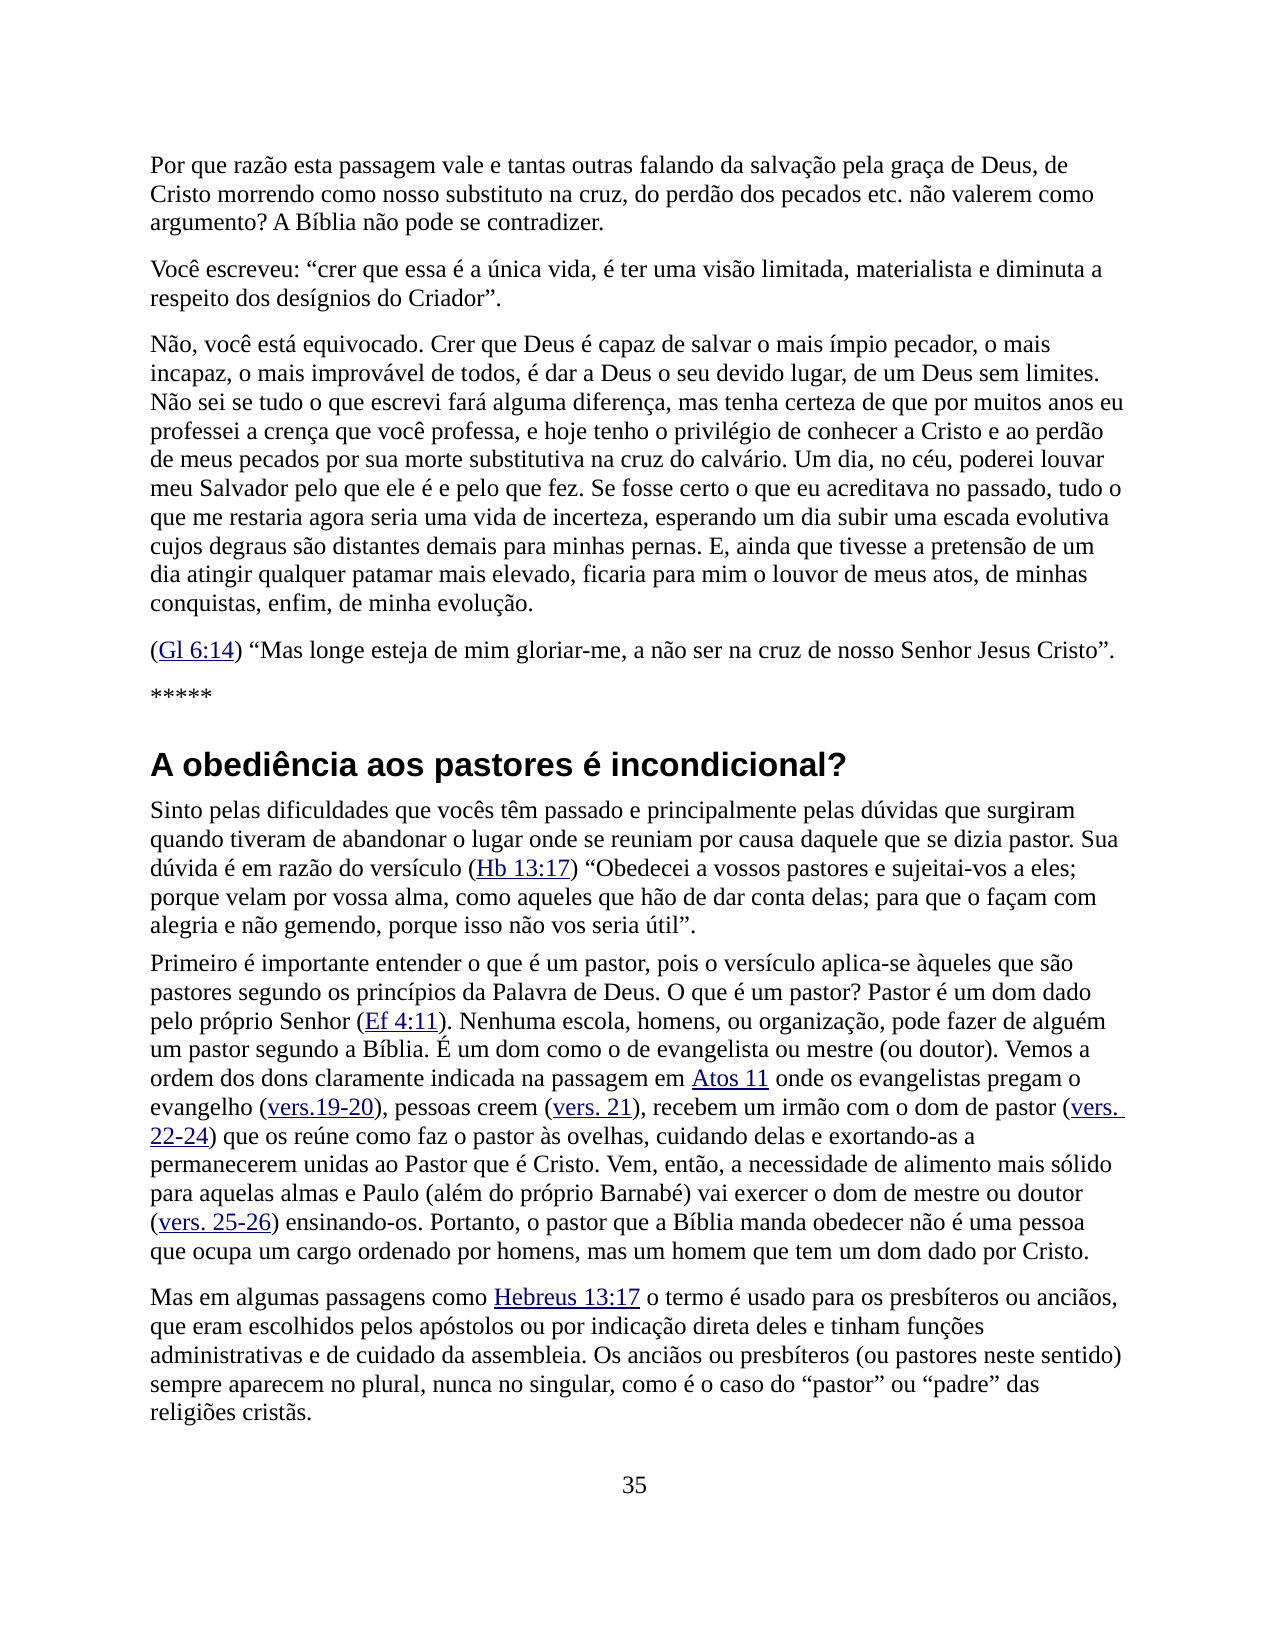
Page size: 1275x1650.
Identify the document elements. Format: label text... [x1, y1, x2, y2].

text Por que razão esta passagem vale e tantas outras falando da salvação pela graça de Deus, de Cristo morrendo como nosso substituto na cruz, do perdão dos pecados etc. não valerem como argumento? A Bíblia não pode se contradizer. [150, 150, 1125, 236]
text Mas em algumas passagens como Hebreus 13:17 o termo é usado para os presbíteros ou anciãos, que eram escolhidos pelos apóstolos ou por indicação direta deles e tinham funções administrativas e de cuidado da assembleia. Os anciãos ou presbíteros (ou pastores neste sentido) sempre aparecem no plural, nunca no singular, como é o caso do “pastor” ou “padre” das religiões cristãs. [150, 1282, 1125, 1426]
text Não, você está equivocado. Crer que Deus é capaz de salvar o mais ímpio pecador, o mais incapaz, o mais improvável de todos, é dar a Deus o seu devido lugar, de um Deus sem limites. Não sei se tudo o que escrevi fará alguma diferença, mas tenha certeza de que por muitos anos eu professei a crença que você professa, e hoje tenho o privilégio de conhecer a Cristo e ao perdão de meus pecados por sua morte substitutiva na cruz do calvário. Um dia, no céu, poderei louvar meu Salvador pelo que ele é e pelo que fez. Se fosse certo o que eu acreditava no passado, tudo o que me restaria agora seria uma vida de incerteza, esperando um dia subir uma escada evolutiva cujos degraus são distantes demais para minhas pernas. E, ainda que tivesse a pretensão de um dia atingir qualquer patamar mais elevado, ficaria para mim o louvor de meus atos, de minhas conquistas, enfim, de minha evolução. [150, 329, 1125, 617]
text Primeiro é importante entender o que é um pastor, pois o versículo aplica-se àqueles que são pastores segundo os princípios da Palavra de Deus. O que é um pastor? Pastor é um dom dado pelo próprio Senhor (Ef 4:11). Nenhuma escola, homens, ou organização, pode fazer de alguém um pastor segundo a Bíblia. É um dom como o de evangelista ou mestre (ou doutor). Vemos a ordem dos dons claramente indicada na passagem em Atos 11 onde os evangelistas pregam o evangelho (vers.19-20), pessoas creem (vers. 21), recebem um irmão com o dom de pastor (vers. 22-24) que os reúne como faz o pastor às ovelhas, cuidando delas e exortando-as a permanecerem unidas ao Pastor que é Cristo. Vem, então, a necessidade de alimento mais sólido para aquelas almas e Paulo (além do próprio Barnabé) vai exercer o dom de mestre ou doutor (vers. 25-26) ensinando-os. Portanto, o pastor que a Bíblia manda obedecer não é uma pessoa que ocupa um cargo ordenado por homens, mas um homem que tem um dom dado por Cristo. [150, 948, 1125, 1264]
text (Gl 6:14) “Mas longe esteja de mim gloriar-me, a não ser na cruz de nosso Senhor Jesus Cristo”. [150, 635, 1125, 664]
text Sinto pelas dificuldades que vocês têm passado e principalmente pelas dúvidas que surgiram quando tiveram de abandonar o lugar onde se reuniam por causa daquele que se dizia pastor. Sua dúvida é em razão do versículo (Hb 13:17) “Obedecei a vossos pastores e sujeitai-vos a eles; porque velam por vossa alma, como aqueles que hão de dar conta delas; para que o façam com alegria e não gemendo, porque isso não vos seria útil”. [150, 796, 1125, 939]
text Você escreveu: “crer que essa é a única vida, é ter uma visão limitada, materialista e diminuta a respeito dos desígnios do Criador”. [150, 254, 1125, 312]
subtitle A obediência aos pastores é incondicional? [150, 744, 1125, 783]
text ***** [150, 682, 1125, 710]
